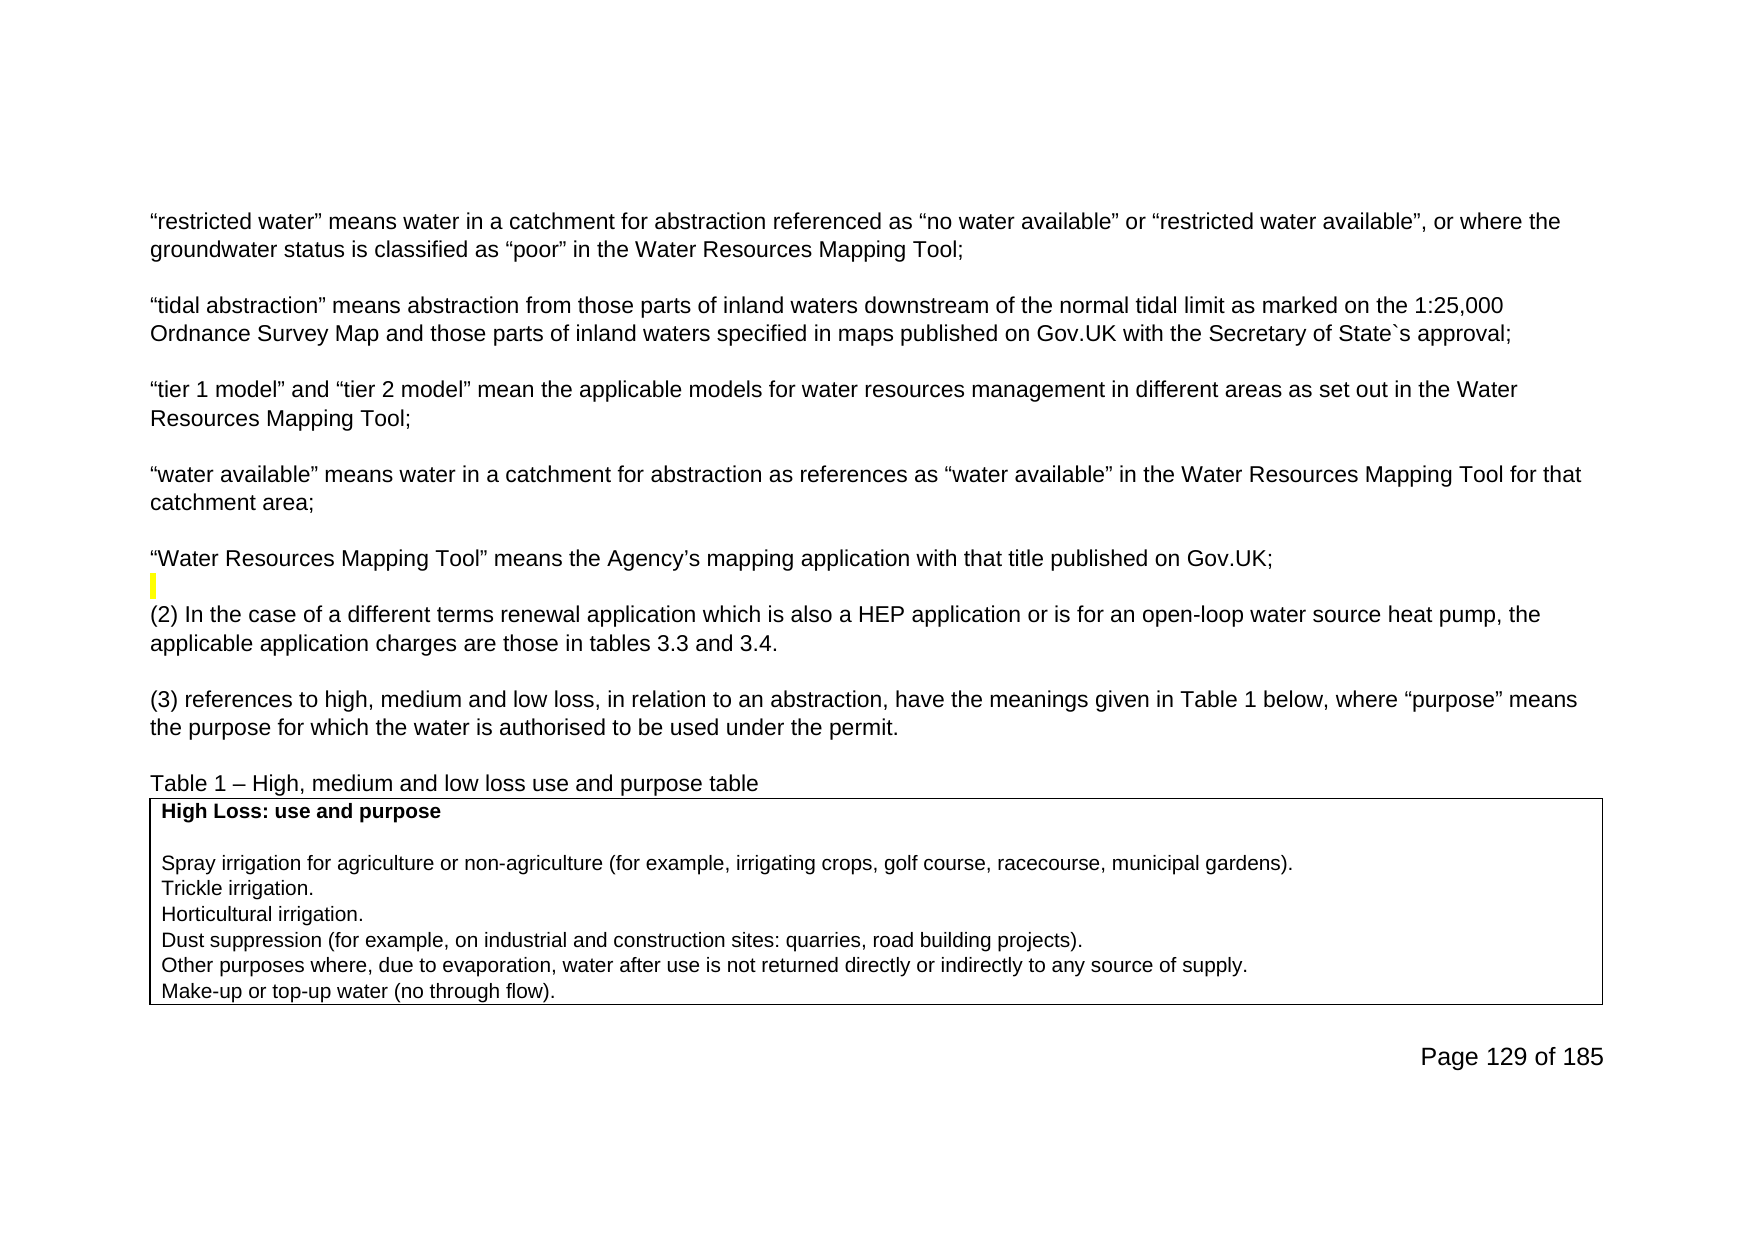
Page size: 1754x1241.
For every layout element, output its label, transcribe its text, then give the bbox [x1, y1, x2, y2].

text “water available” means water in a catchment for abstraction as references as “water available” in the Water Resources Mapping Tool for that catchment area; [150, 461, 1604, 515]
text “tier 1 model” and “tier 2 model” mean the applicable models for water resources management in different areas as set out in the Water Resources Mapping Tool; [150, 376, 1604, 431]
text (3) references to high, medium and low loss, in relation to an abstraction, have the meanings given in Table 1 below, where “purpose” means the purpose for which the water is authorised to be used under the permit. [150, 686, 1604, 740]
text “tidal abstraction” means abstraction from those parts of inland waters downstream of the normal tidal limit as marked on the 1:25,000 Ordnance Survey Map and those parts of inland waters specified in maps published on Gov.UK with the Secretary of State`s approval; [150, 292, 1604, 346]
text Table 1 – High, medium and low loss use and purpose table [150, 770, 1604, 796]
text “Water Resources Mapping Tool” means the Agency’s mapping application with that title published on Gov.UK; [150, 545, 1604, 571]
text “restricted water” means water in a catchment for abstraction referenced as “no water available” or “restricted water available”, or where the groundwater status is classified as “poor” in the Water Resources Mapping Tool; [150, 208, 1604, 262]
text (2) In the case of a different terms renewal application which is also a HEP application or is for an open-loop water source heat pump, the applicable application charges are those in tables 3.3 and 3.4. [150, 601, 1604, 656]
table_header High Loss: use and purpose Spray irrigation for agriculture or non-agriculture (for example, irrigating crops, golf course, racecourse, municipal gardens). Trickle irrigation. Horticultural irrigation. Dust suppression (for example, on industrial and construction sites: quarries, road building projects). Other purposes where, due to evaporation, water after use is not returned directly or indirectly to any source of supply. Make-up or top-up water (no through flow). [151, 799, 1602, 1004]
